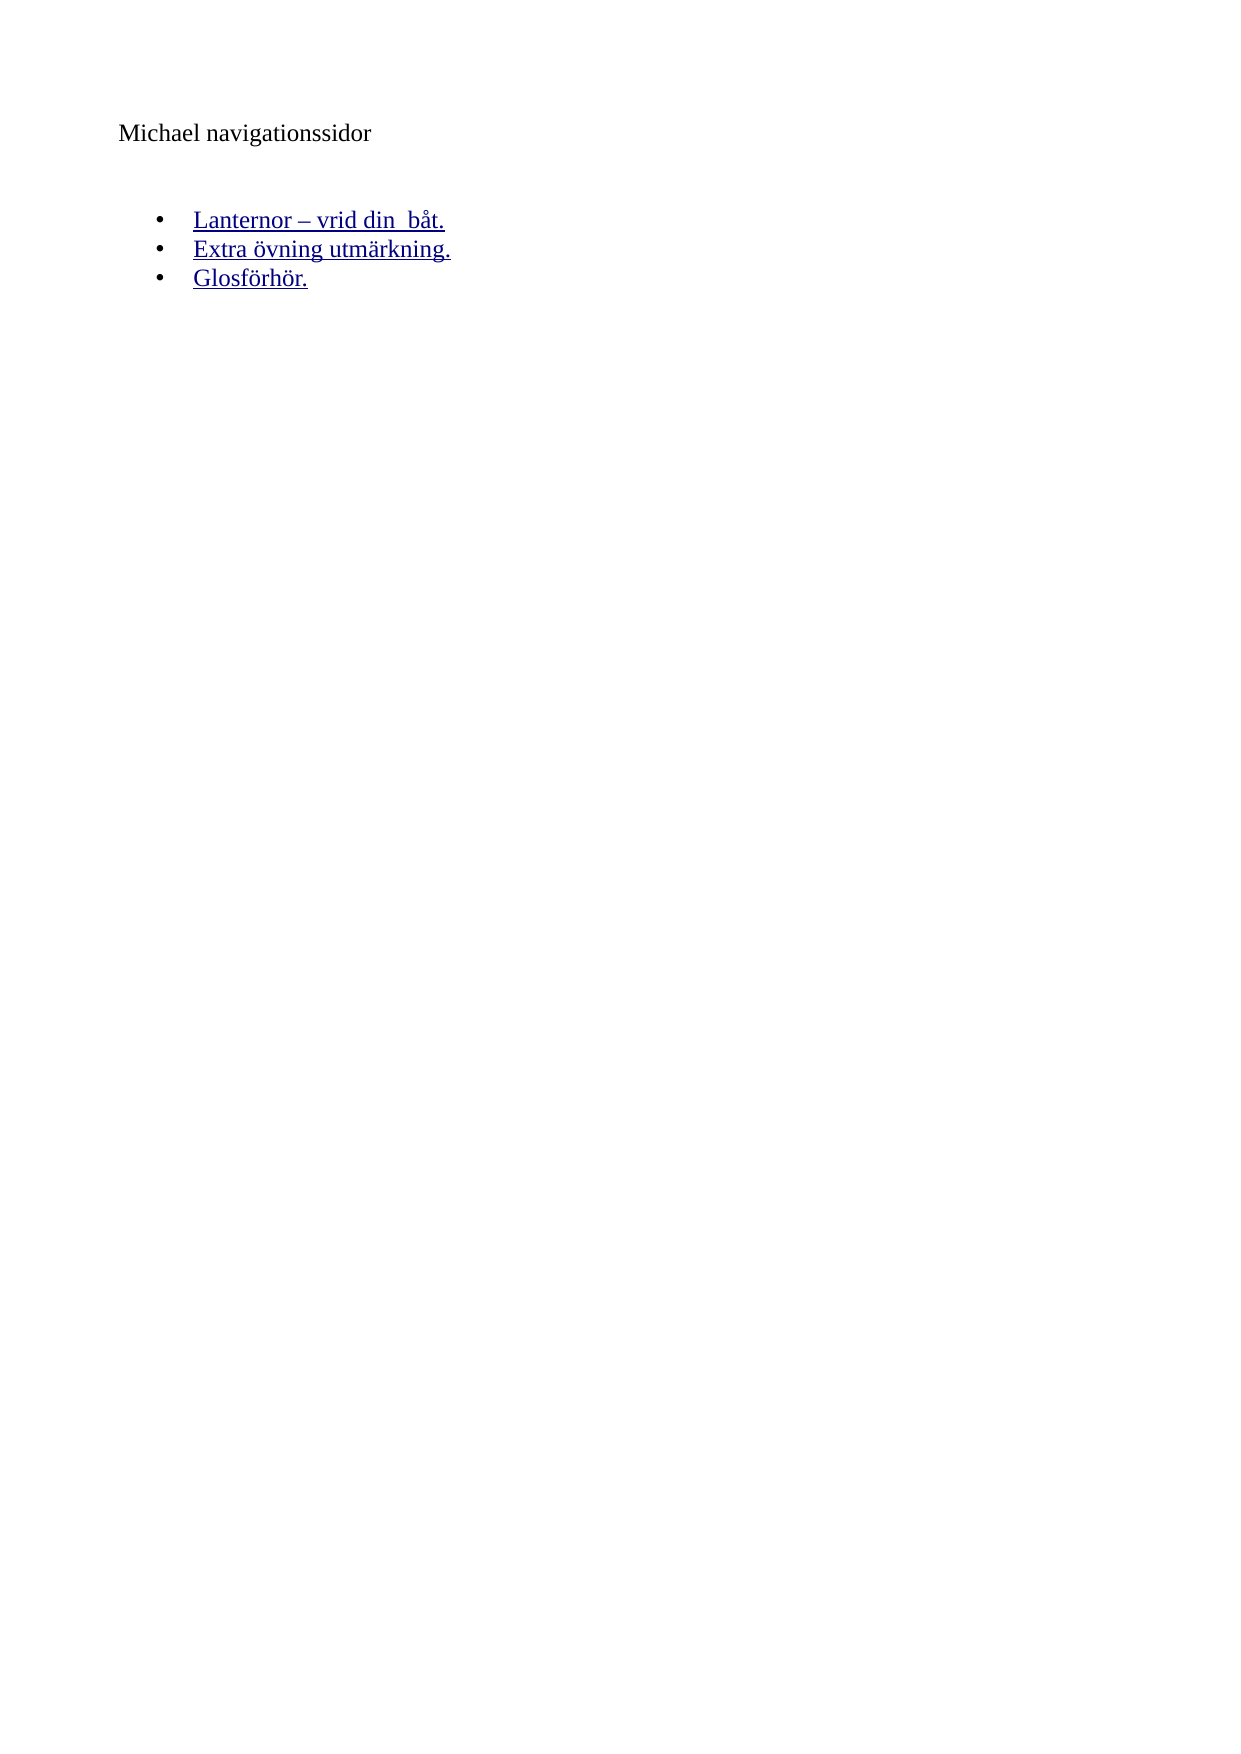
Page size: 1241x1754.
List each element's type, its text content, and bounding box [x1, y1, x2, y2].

list Glosförhör. [156, 263, 1122, 291]
list Extra övning utmärkning. [156, 234, 1122, 263]
list Lanternor – vrid din båt. [156, 205, 1122, 234]
